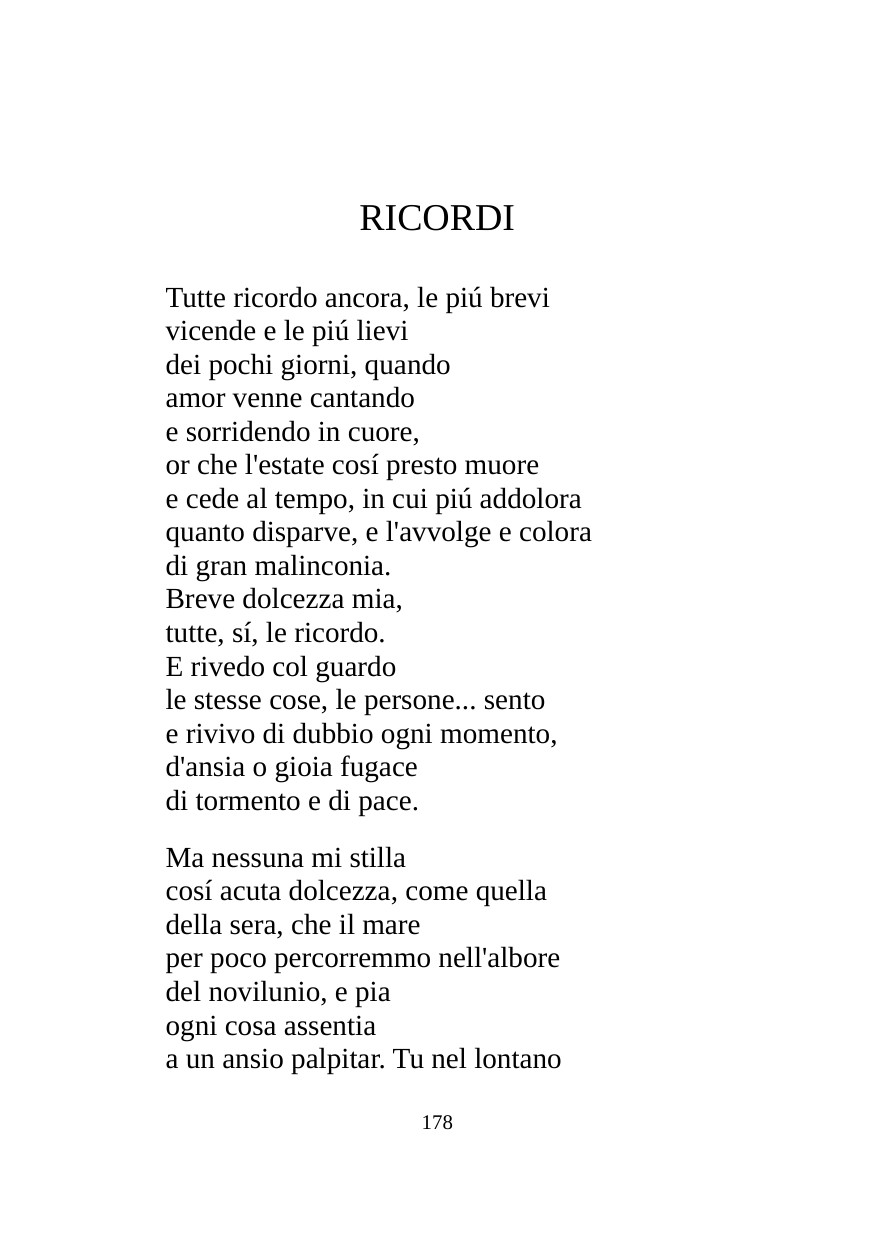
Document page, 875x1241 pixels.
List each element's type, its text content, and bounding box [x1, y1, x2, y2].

subtitle RICORDI [106, 195, 768, 238]
text Tutte ricordo ancora, le piú brevi vicende e le piú lievi dei pochi giorni, quando amor venne cantando e sorridendo in cuore, or che l'estate cosí presto muore e cede al tempo, in cui piú addolora quanto disparve, e l'avvolge e colora di gran malinconia. Breve dolcezza mia, tutte, sí, le ricordo. E rivedo col guardo le stesse cose, le persone... sento e rivivo di dubbio ogni momento, d'ansia o gioia fugace di tormento e di pace. [165, 280, 768, 816]
text Ma nessuna mi stilla cosí acuta dolcezza, come quella della sera, che il mare per poco percorremmo nell'albore del novilunio, e pia ogni cosa assentia a un ansio palpitar. Tu nel lontano [165, 840, 768, 1075]
